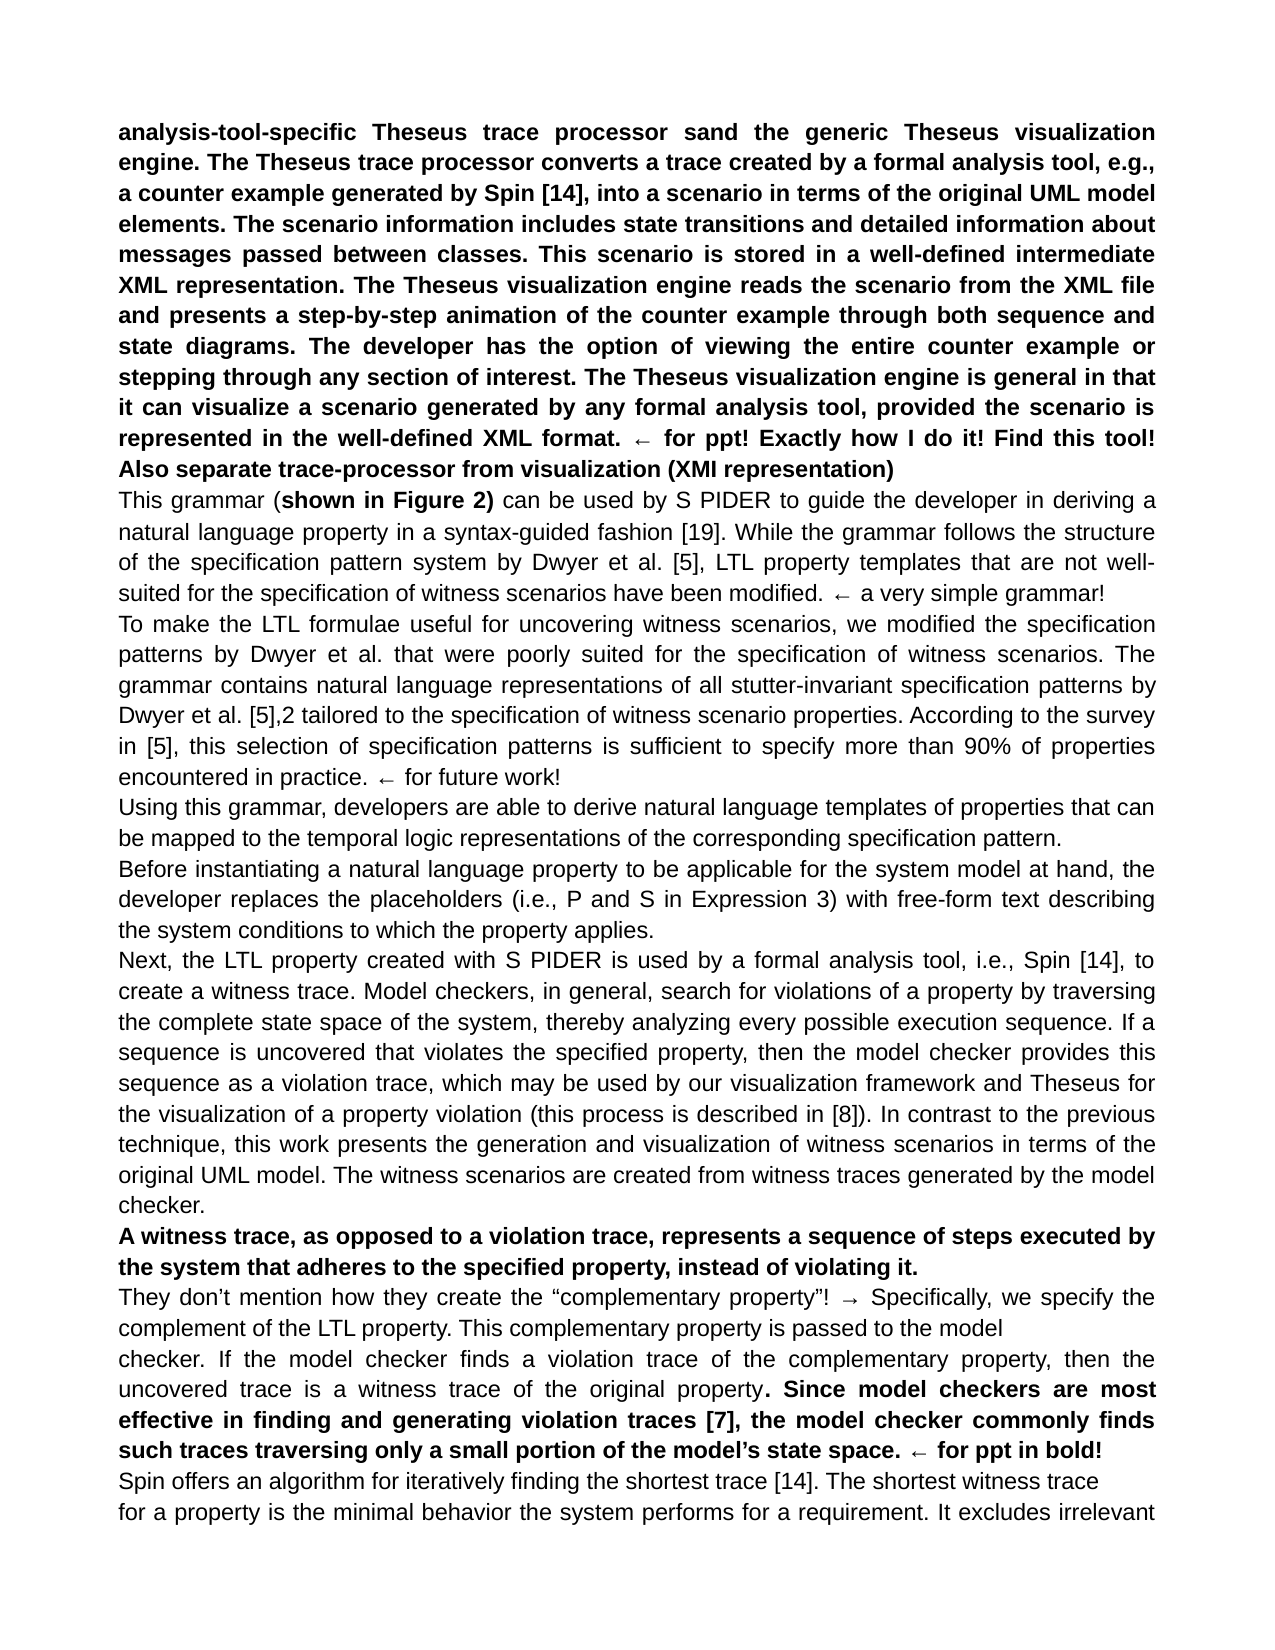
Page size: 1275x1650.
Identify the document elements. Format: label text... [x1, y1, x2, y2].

text analysis-tool-specific Theseus trace processor sand the generic Theseus visualization engine. The Theseus trace processor converts a trace created by a formal analysis tool, e.g., a counter example generated by Spin [14], into a scenario in terms of the original UML model elements. The scenario information includes state transitions and detailed information about messages passed between classes. This scenario is stored in a well-defined intermediate XML representation. The Theseus visualization engine reads the scenario from the XML file and presents a step-by-step animation of the counter example through both sequence and state diagrams. The developer has the option of viewing the entire counter example or stepping through any section of interest. The Theseus visualization engine is general in that it can visualize a scenario generated by any formal analysis tool, provided the scenario is represented in the well-defined XML format. ← for ppt! Exactly how I do it! Find this tool! Also separate trace-processor from visualization (XMI representation) [118, 118, 1157, 482]
text Before instantiating a natural language property to be applicable for the system model at hand, the developer replaces the placeholders (i.e., P and S in Expression 3) with free-form text describing the system conditions to which the property applies. [118, 855, 1157, 943]
text checker. If the model checker finds a violation trace of the complementary property, then the uncovered trace is a witness trace of the original property. Since model checkers are most effective in finding and generating violation traces [7], the model checker commonly finds such traces traversing only a small portion of the model’s state space. ← for ppt in bold! [118, 1345, 1157, 1464]
text Spin offers an algorithm for iteratively finding the shortest trace [14]. The shortest witness trace [118, 1467, 1157, 1494]
text A witness trace, as opposed to a violation trace, represents a sequence of steps executed by the system that adheres to the specified property, instead of violating it. [118, 1222, 1157, 1280]
text This grammar (shown in Figure 2) can be used by S PIDER to guide the developer in deriving a natural language property in a syntax-guided fashion [19]. While the grammar follows the structure of the specification pattern system by Dwyer et al. [5], LTL property templates that are not well-suited for the specification of witness scenarios have been modified. ← a very simple grammar! [118, 486, 1157, 606]
text for a property is the minimal behavior the system performs for a requirement. It excludes irrelevant [118, 1498, 1157, 1525]
text To make the LTL formulae useful for uncovering witness scenarios, we modified the specification patterns by Dwyer et al. that were poorly suited for the specification of witness scenarios. The grammar contains natural language representations of all stutter-invariant specification patterns by Dwyer et al. [5],2 tailored to the specification of witness scenario properties. According to the survey in [5], this selection of specification patterns is sufficient to specify more than 90% of properties encountered in practice. ← for future work! [118, 610, 1157, 790]
text They don’t mention how they create the “complementary property”! → Specifically, we specify the complement of the LTL property. This complementary property is passed to the model [118, 1284, 1157, 1341]
text Using this grammar, developers are able to derive natural language templates of properties that can be mapped to the temporal logic representations of the corresponding specification pattern. [118, 794, 1157, 851]
text Next, the LTL property created with S PIDER is used by a formal analysis tool, i.e., Spin [14], to create a witness trace. Model checkers, in general, search for violations of a property by traversing the complete state space of the system, thereby analyzing every possible execution sequence. If a sequence is uncovered that violates the specified property, then the model checker provides this sequence as a violation trace, which may be used by our visualization framework and Theseus for the visualization of a property violation (this process is described in [8]). In contrast to the previous technique, this work presents the generation and visualization of witness scenarios in terms of the original UML model. The witness scenarios are created from witness traces generated by the model checker. [118, 947, 1157, 1219]
